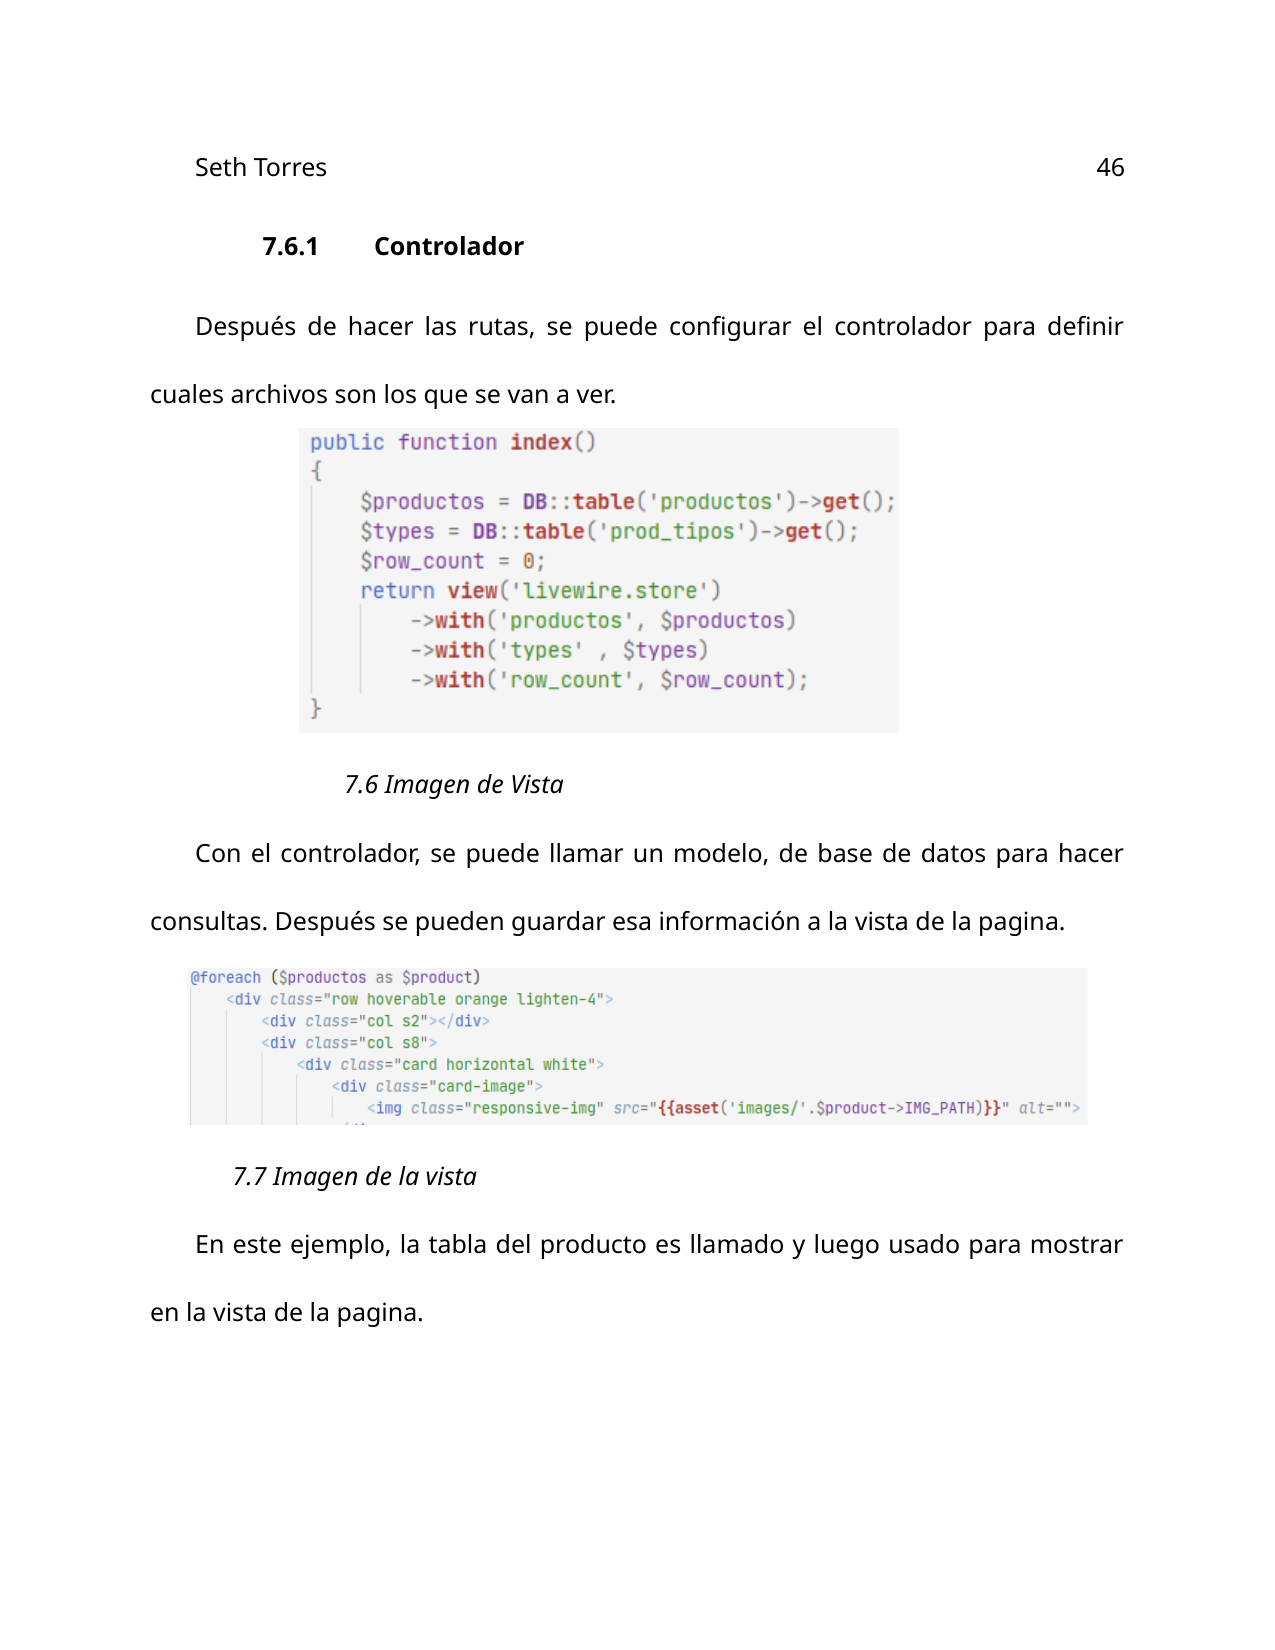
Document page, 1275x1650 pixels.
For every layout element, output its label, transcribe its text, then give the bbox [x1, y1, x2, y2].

text Con el controlador, se puede llamar un modelo, de base de datos para hacer consultas. Después se pueden guardar esa información a la vista de la pagina. [150, 733, 1125, 937]
picture [187, 968, 1088, 1125]
text 7.7 Imagen de la vista [187, 1125, 1087, 1192]
text 7.6 Imagen de Vista [299, 733, 899, 801]
text [187, 956, 1087, 968]
text [299, 416, 899, 428]
subtitle Controlador [262, 228, 1125, 262]
picture [299, 428, 900, 733]
text Después de hacer las rutas, se puede configurar el controlador para definir cuales archivos son los que se van a ver. [150, 309, 1125, 411]
text En este ejemplo, la tabla del producto es llamado y luego usado para mostrar en la vista de la pagina. [150, 971, 1125, 1329]
